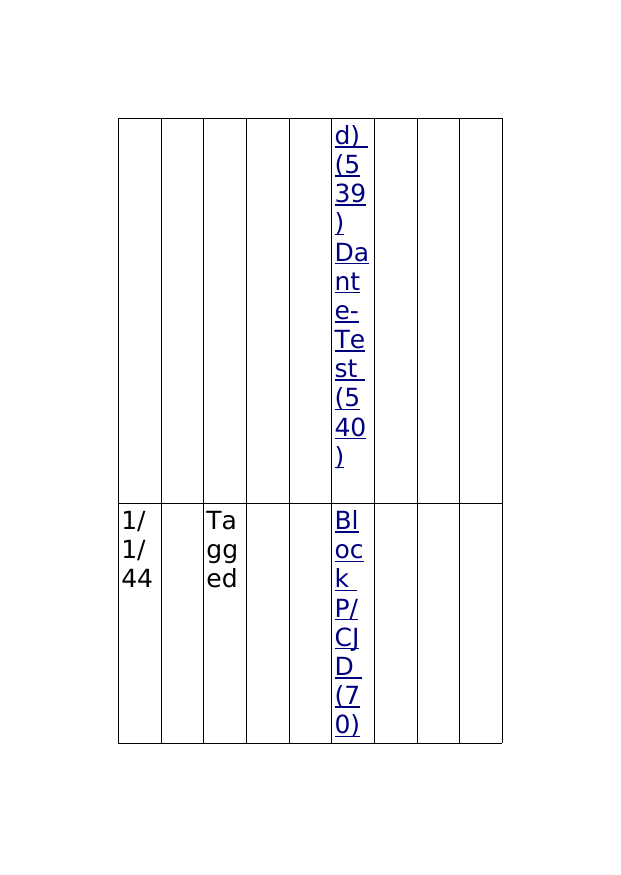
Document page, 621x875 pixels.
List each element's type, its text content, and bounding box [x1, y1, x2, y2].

table_cell 1/1/44 [119, 504, 161, 742]
table_cell [460, 119, 502, 503]
table_cell [418, 504, 459, 742]
table_cell Block P/CJD (70) [332, 504, 374, 742]
table_cell [162, 119, 203, 503]
table_cell [375, 504, 417, 742]
table_cell [375, 119, 417, 503]
table_cell [247, 119, 289, 503]
table_cell [204, 119, 246, 503]
table_cell [290, 119, 331, 503]
table_cell [460, 504, 502, 742]
table_cell Tagged [204, 504, 246, 742]
table_cell [119, 119, 161, 503]
table_cell [418, 119, 459, 503]
table_cell [290, 504, 331, 742]
table_cell [162, 504, 203, 742]
table_cell d) (539) Dante-Test (540) [332, 119, 374, 503]
table_cell [247, 504, 289, 742]
